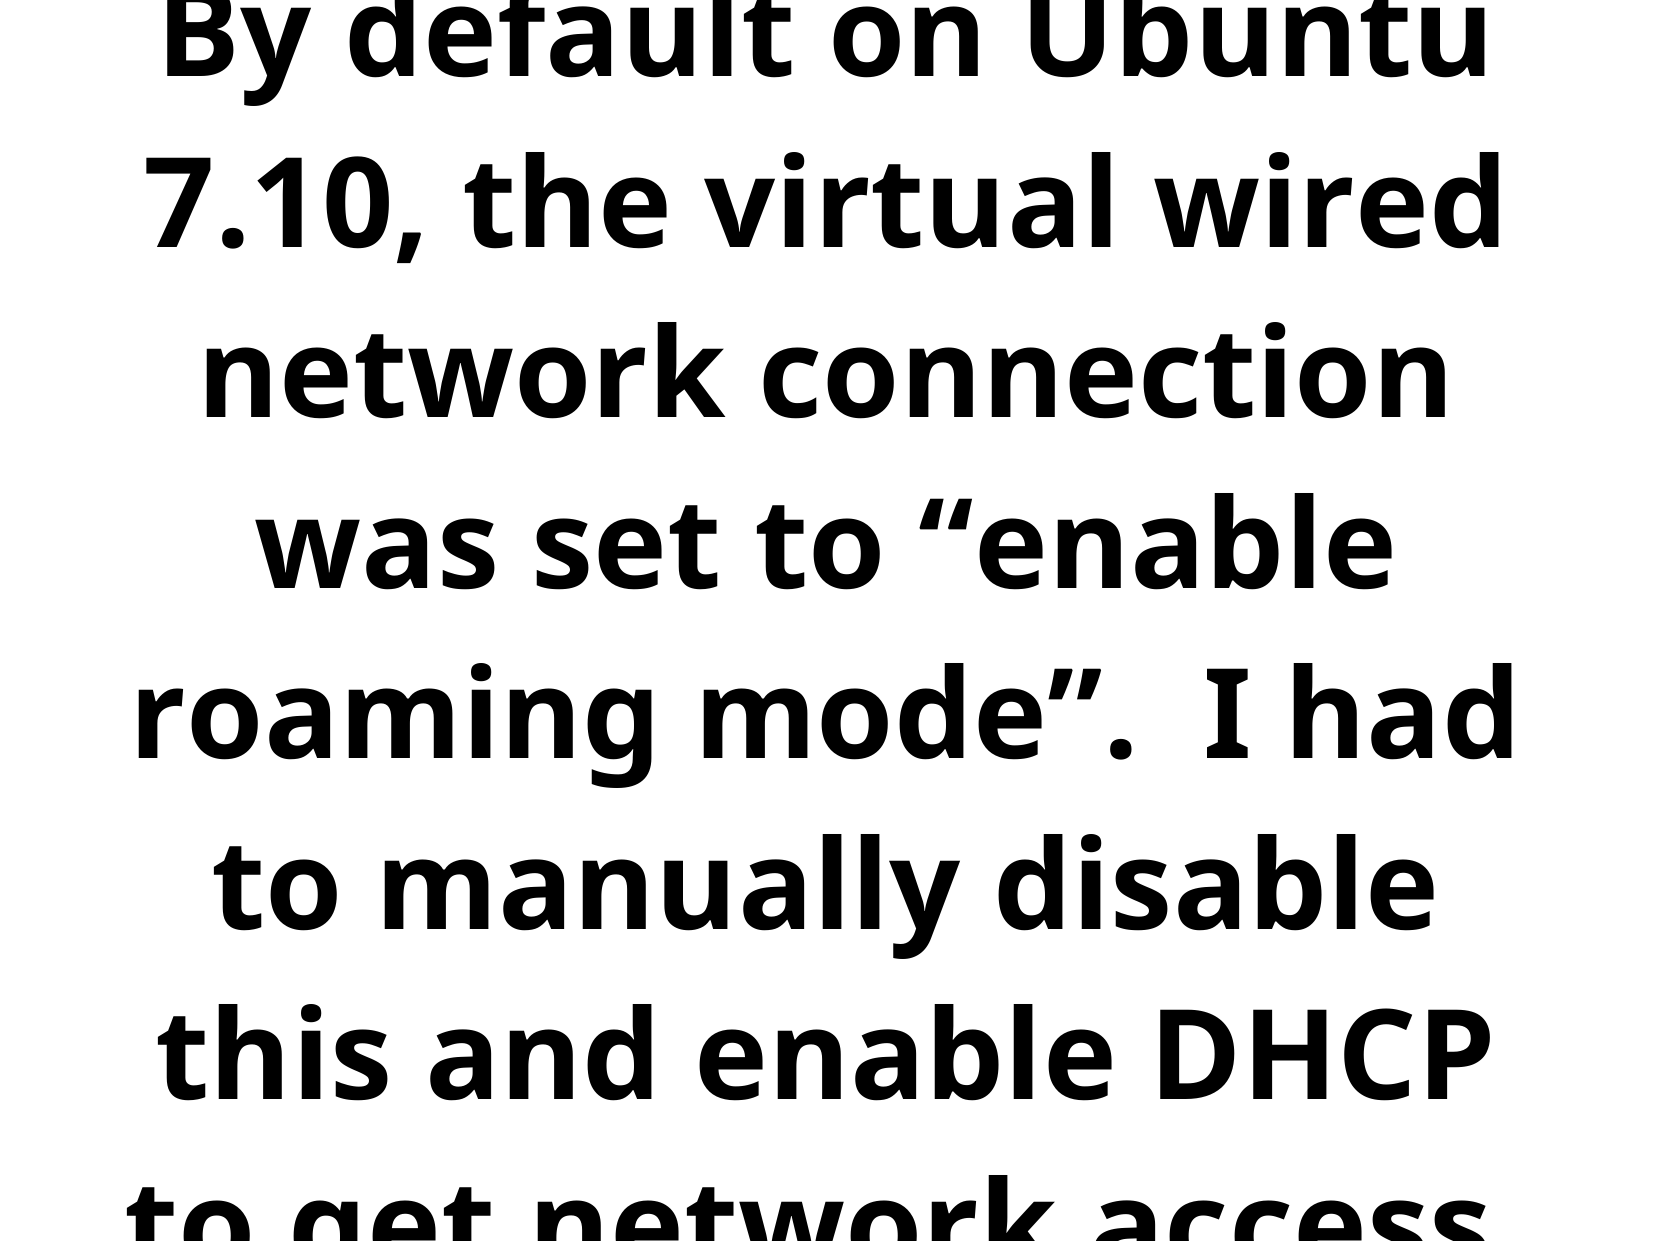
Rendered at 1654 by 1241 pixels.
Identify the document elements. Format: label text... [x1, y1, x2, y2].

title By default on Ubuntu 7.10, the virtual wired network connection was set to “enable roaming mode”. I had to manually disable this and enable DHCP to get network access. [82, 49, 1571, 1201]
